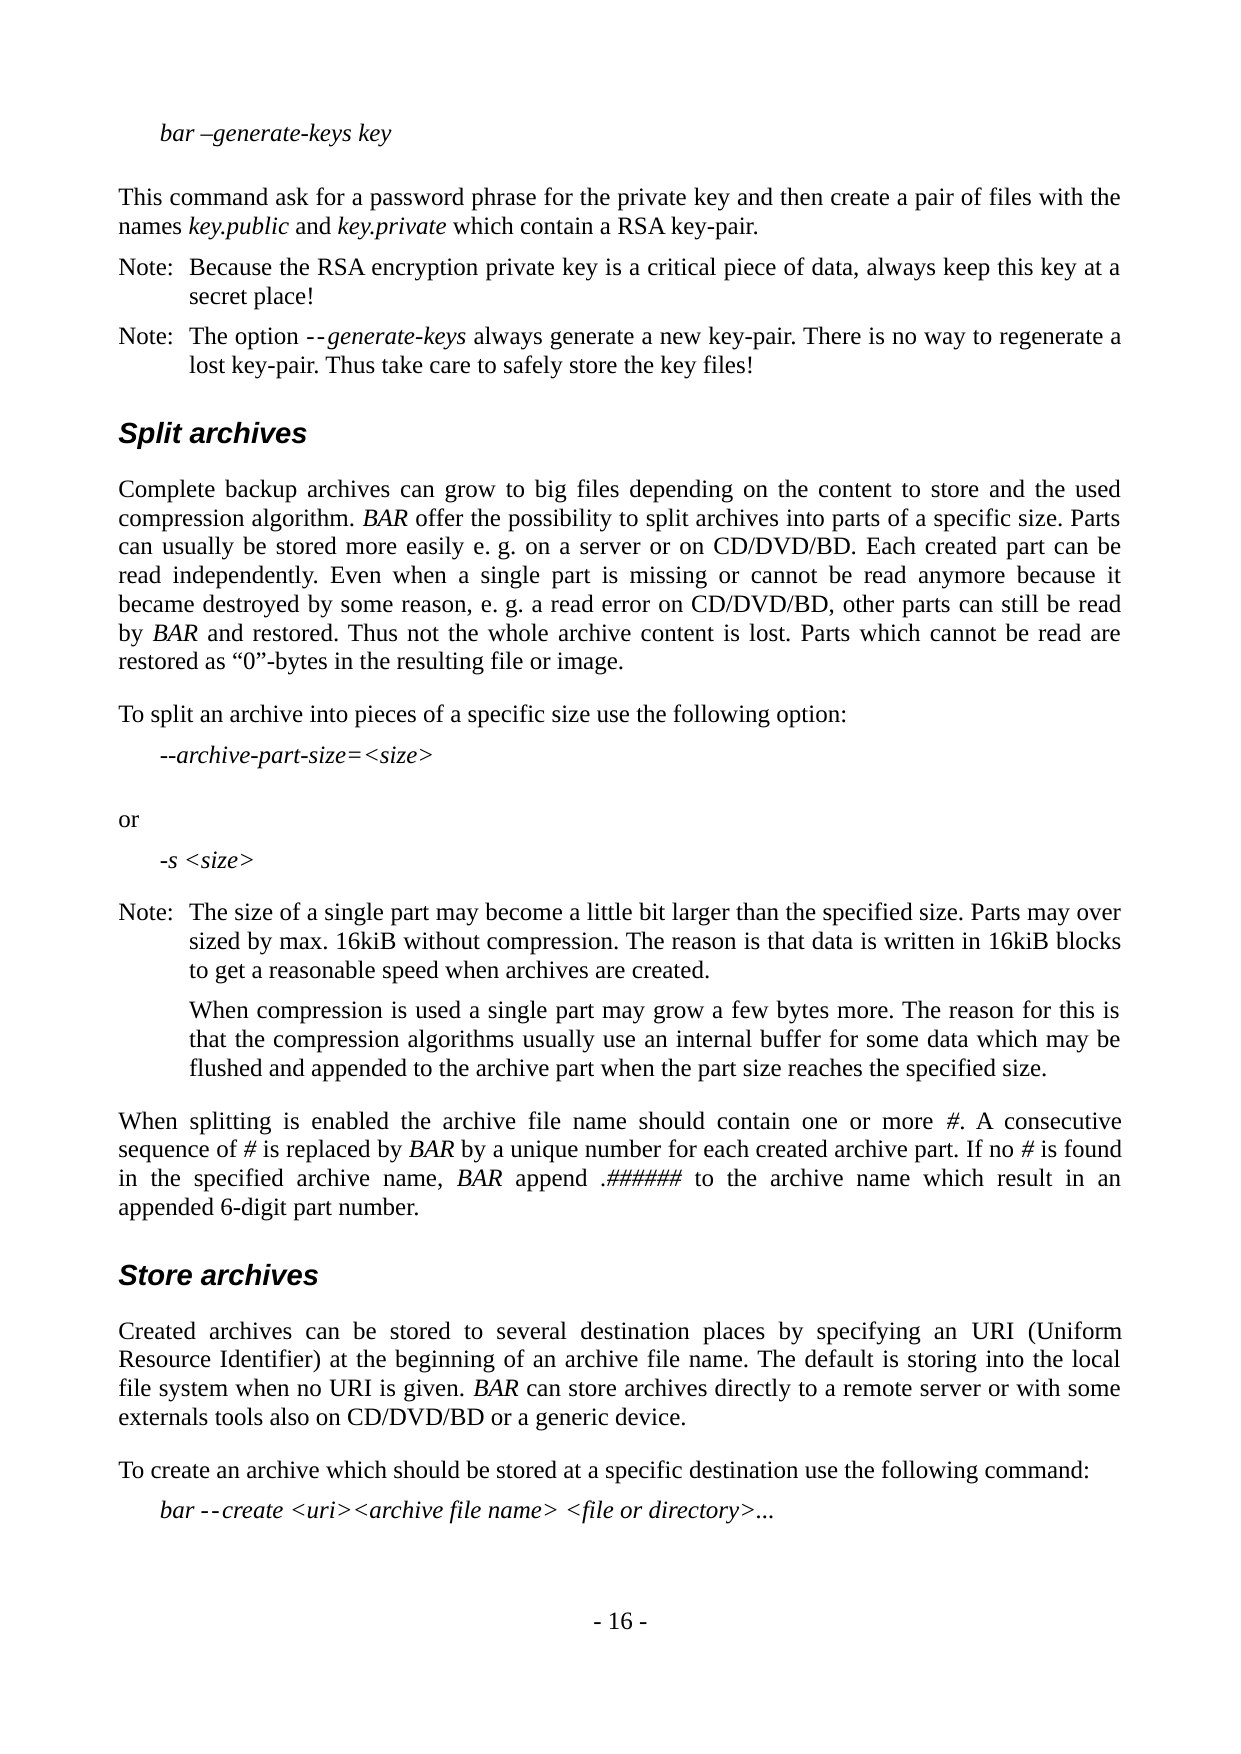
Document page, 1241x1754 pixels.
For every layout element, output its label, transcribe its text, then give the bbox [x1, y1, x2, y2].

text To split an archive into pieces of a specific size use the following option: [118, 699, 1122, 728]
subtitle Split archives [118, 416, 1122, 449]
text When compression is used a single part may grow a few bytes more. The reason for this is that the compression algorithms usually use an internal buffer for some data which may be flushed and appended to the archive part when the part size reaches the specified size. [118, 996, 1122, 1082]
text -s <size> [159, 845, 1122, 874]
text Note: The option ‑‑generate-keys always generate a new key-pair. There is no way to regenerate a lost key-pair. Thus take care to safely store the key files! [118, 321, 1122, 379]
text bar –generate-keys key [159, 118, 1122, 147]
text or [118, 804, 1122, 833]
text When splitting is enabled the archive file name should contain one or more #. A consecutive sequence of # is replaced by BAR by a unique number for each created archive part. If no # is found in the specified archive name, BAR append .###### to the archive name which result in an appended 6-digit part number. [118, 1106, 1122, 1221]
text This command ask for a password phrase for the private key and then create a pair of files with the names key.public and key.private which contain a RSA key-pair. [118, 182, 1122, 240]
subtitle Store archives [118, 1258, 1122, 1291]
text Created archives can be stored to several destination places by specifying an URI (Uniform Resource Identifier) at the beginning of an archive file name. The default is storing into the local file system when no URI is given. BAR can store archives directly to a remote server or with some externals tools also on CD/DVD/BD or a generic device. [118, 1316, 1122, 1431]
text Complete backup archives can grow to big files depending on the content to store and the used compression algorithm. BAR offer the possibility to split archives into parts of a specific size. Parts can usually be stored more easily e. g. on a server or on CD/DVD/BD. Each created part can be read independently. Even when a single part is missing or cannot be read anymore because it became destroyed by some reason, e. g. a read error on CD/DVD/BD, other parts can still be read by BAR and restored. Thus not the whole archive content is lost. Parts which cannot be read are restored as “0”-bytes in the resulting file or image. [118, 474, 1122, 675]
text bar ‑‑create <uri><archive file name> <file or directory>... [159, 1496, 1122, 1524]
text Note: The size of a single part may become a little bit larger than the specified size. Parts may over sized by max. 16kiB without compression. The reason is that data is written in 16kiB blocks to get a reasonable speed when archives are created. [118, 897, 1122, 984]
text To create an archive which should be stored at a specific destination use the following command: [118, 1455, 1122, 1483]
text Note: Because the RSA encryption private key is a critical piece of data, always keep this key at a secret place! [118, 252, 1122, 309]
text --archive-part-size=<size> [159, 740, 1122, 769]
